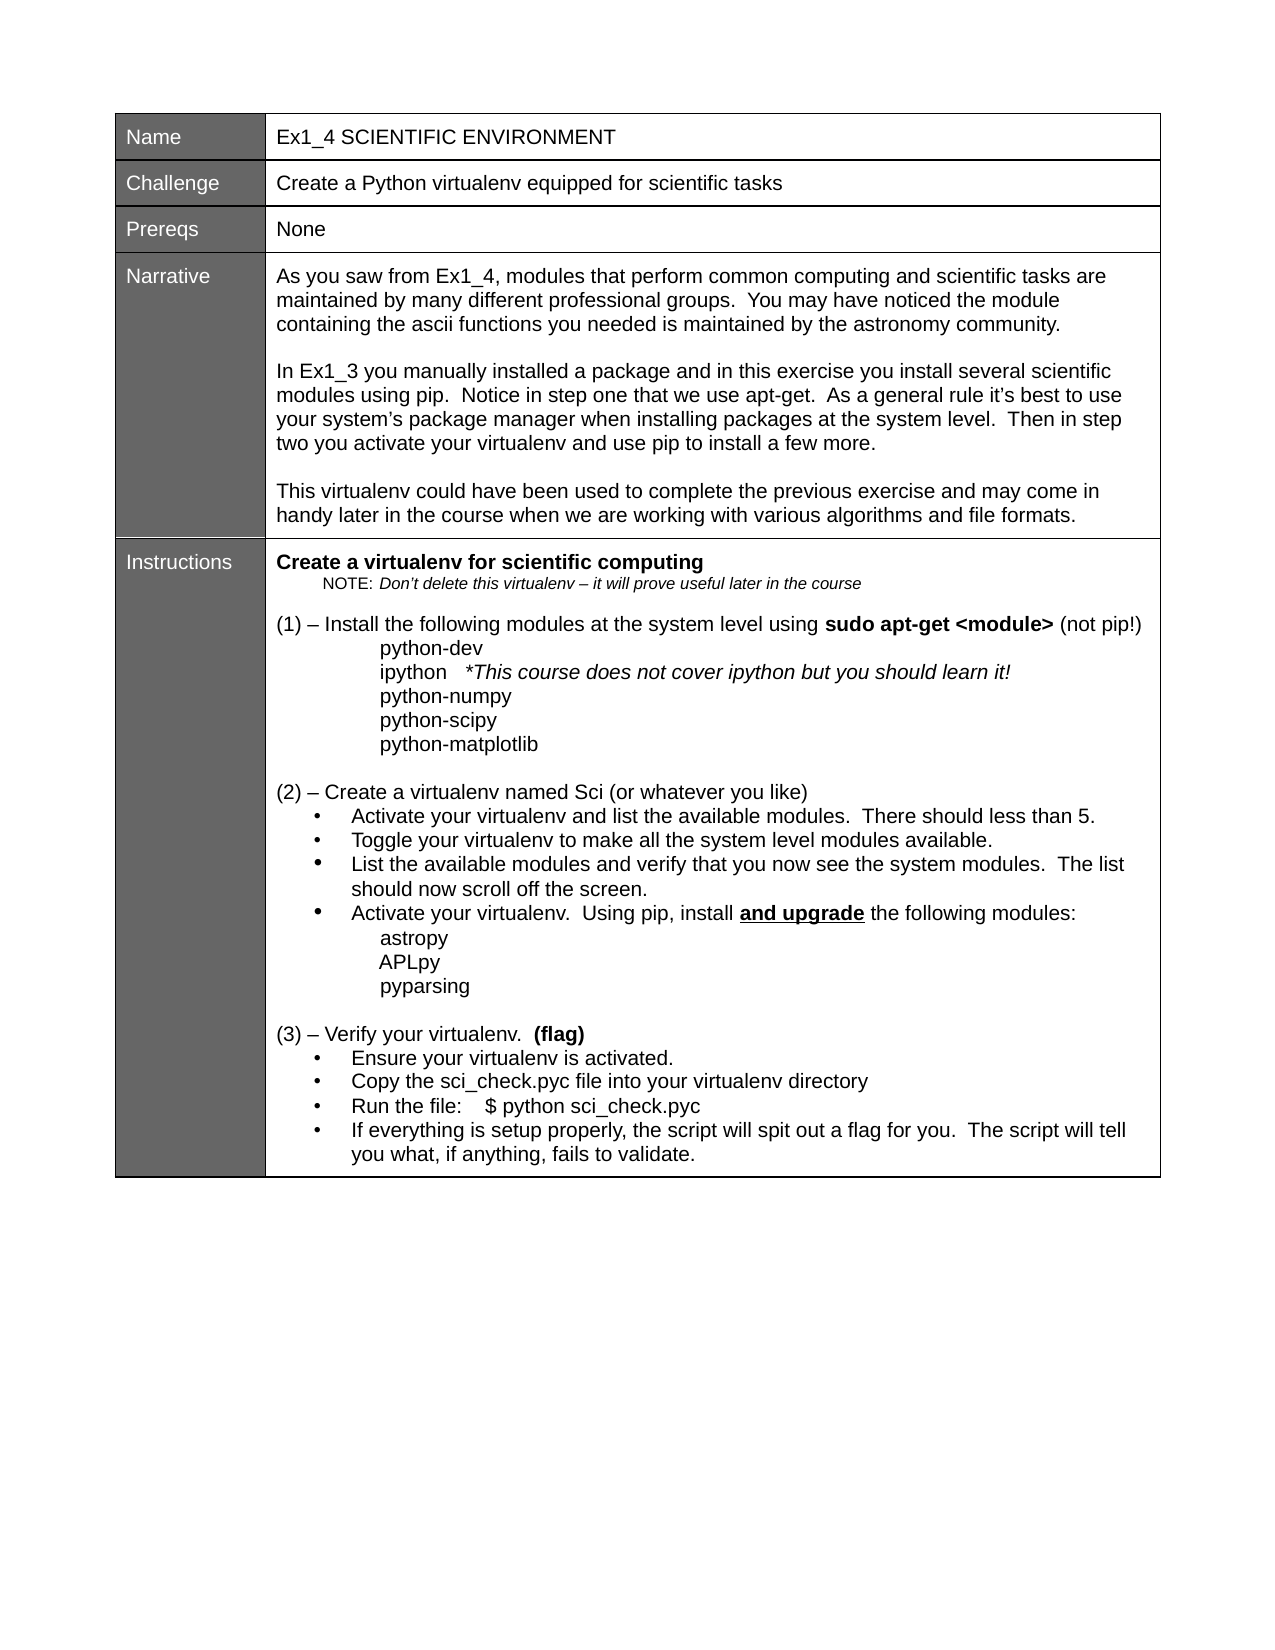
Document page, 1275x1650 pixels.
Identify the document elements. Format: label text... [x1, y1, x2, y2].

table_cell Challenge [116, 161, 265, 205]
table_cell As you saw from Ex1_4, modules that perform common computing and scientific tasks are maintained by many different professional groups. You may have noticed the module containing the ascii functions you needed is maintained by the astronomy community. In Ex1_3 you manually installed a package and in this exercise you install several scientific modules using pip. Notice in step one that we use apt-get. As a general rule it’s best to use your system’s package manager when installing packages at the system level. Then in step two you activate your virtualenv and use pip to install a few more. This virtualenv could have been used to complete the previous exercise and may come in handy later in the course when we are working with various algorithms and file formats. [266, 253, 1160, 537]
table_cell Create a virtualenv for scientific computing NOTE: Don’t delete this virtualenv – it will prove useful later in the course (1) – Install the following modules at the system level using sudo apt-get <module> (not pip!) python-dev ipython *This course does not cover ipython but you should learn it! python-numpy python-scipy python-matplotlib (2) – Create a virtualenv named Sci (or whatever you like) Activate your virtualenv and list the available modules. There should less than 5. Toggle your virtualenv to make all the system level modules available. List the available modules and verify that you now see the system modules. The list should now scroll off the screen. Activate your virtualenv. Using pip, install and upgrade the following modules: astropy APLpy pyparsing (3) – Verify your virtualenv. (flag) Ensure your virtualenv is activated. Copy the sci_check.pyc file into your virtualenv directory Run the file: $ python sci_check.pyc If everything is setup properly, the script will spit out a flag for you. The script will tell you what, if anything, fails to validate. [266, 539, 1160, 1176]
table_cell Instructions [116, 539, 265, 1176]
table_header Ex1_4 SCIENTIFIC ENVIRONMENT [266, 114, 1160, 159]
table_cell Create a Python virtualenv equipped for scientific tasks [266, 161, 1160, 205]
table_header Name [116, 114, 265, 159]
table_cell Prereqs [116, 207, 265, 252]
table_cell Narrative [116, 253, 265, 537]
table_cell None [266, 207, 1160, 252]
